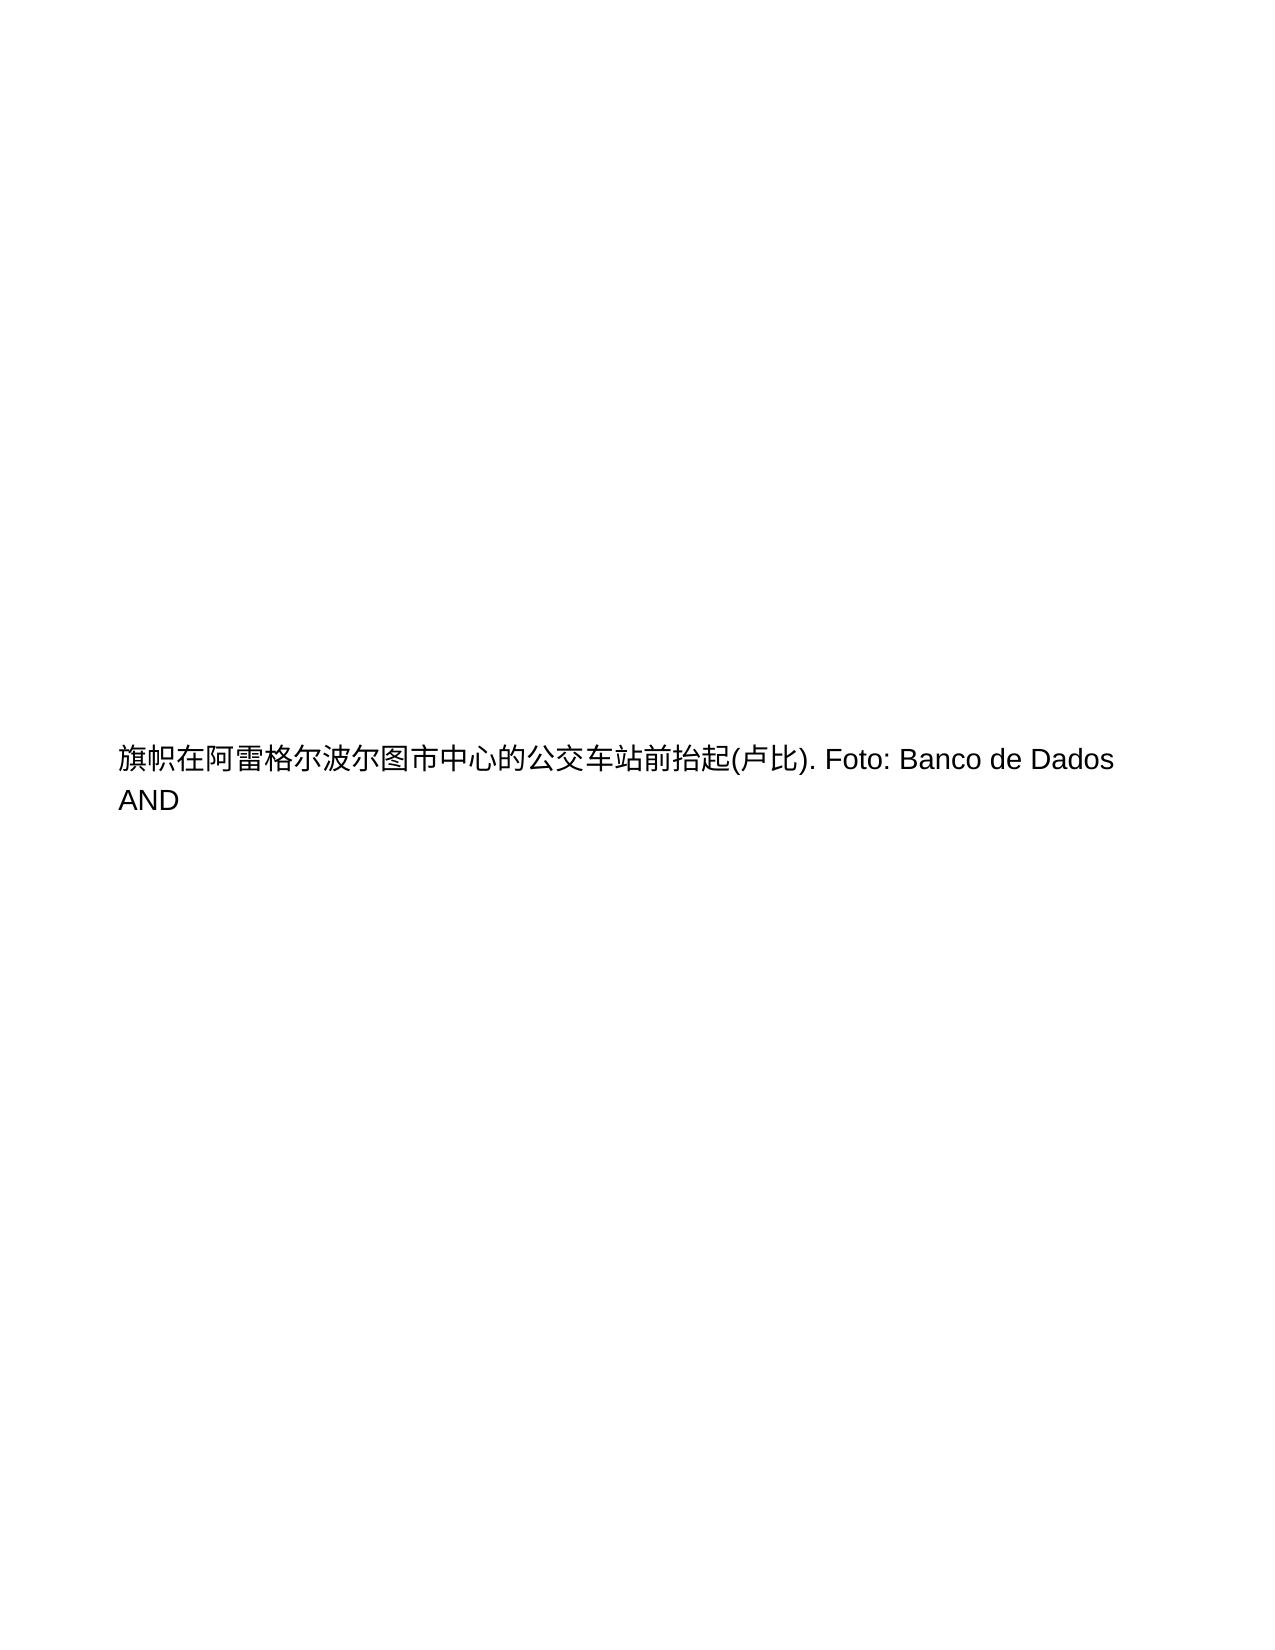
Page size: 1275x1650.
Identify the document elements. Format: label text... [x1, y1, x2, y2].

text 旗帜在阿雷格尔波尔图市中心的公交车站前抬起(卢比). Foto: Banco de Dados AND [118, 118, 1157, 816]
